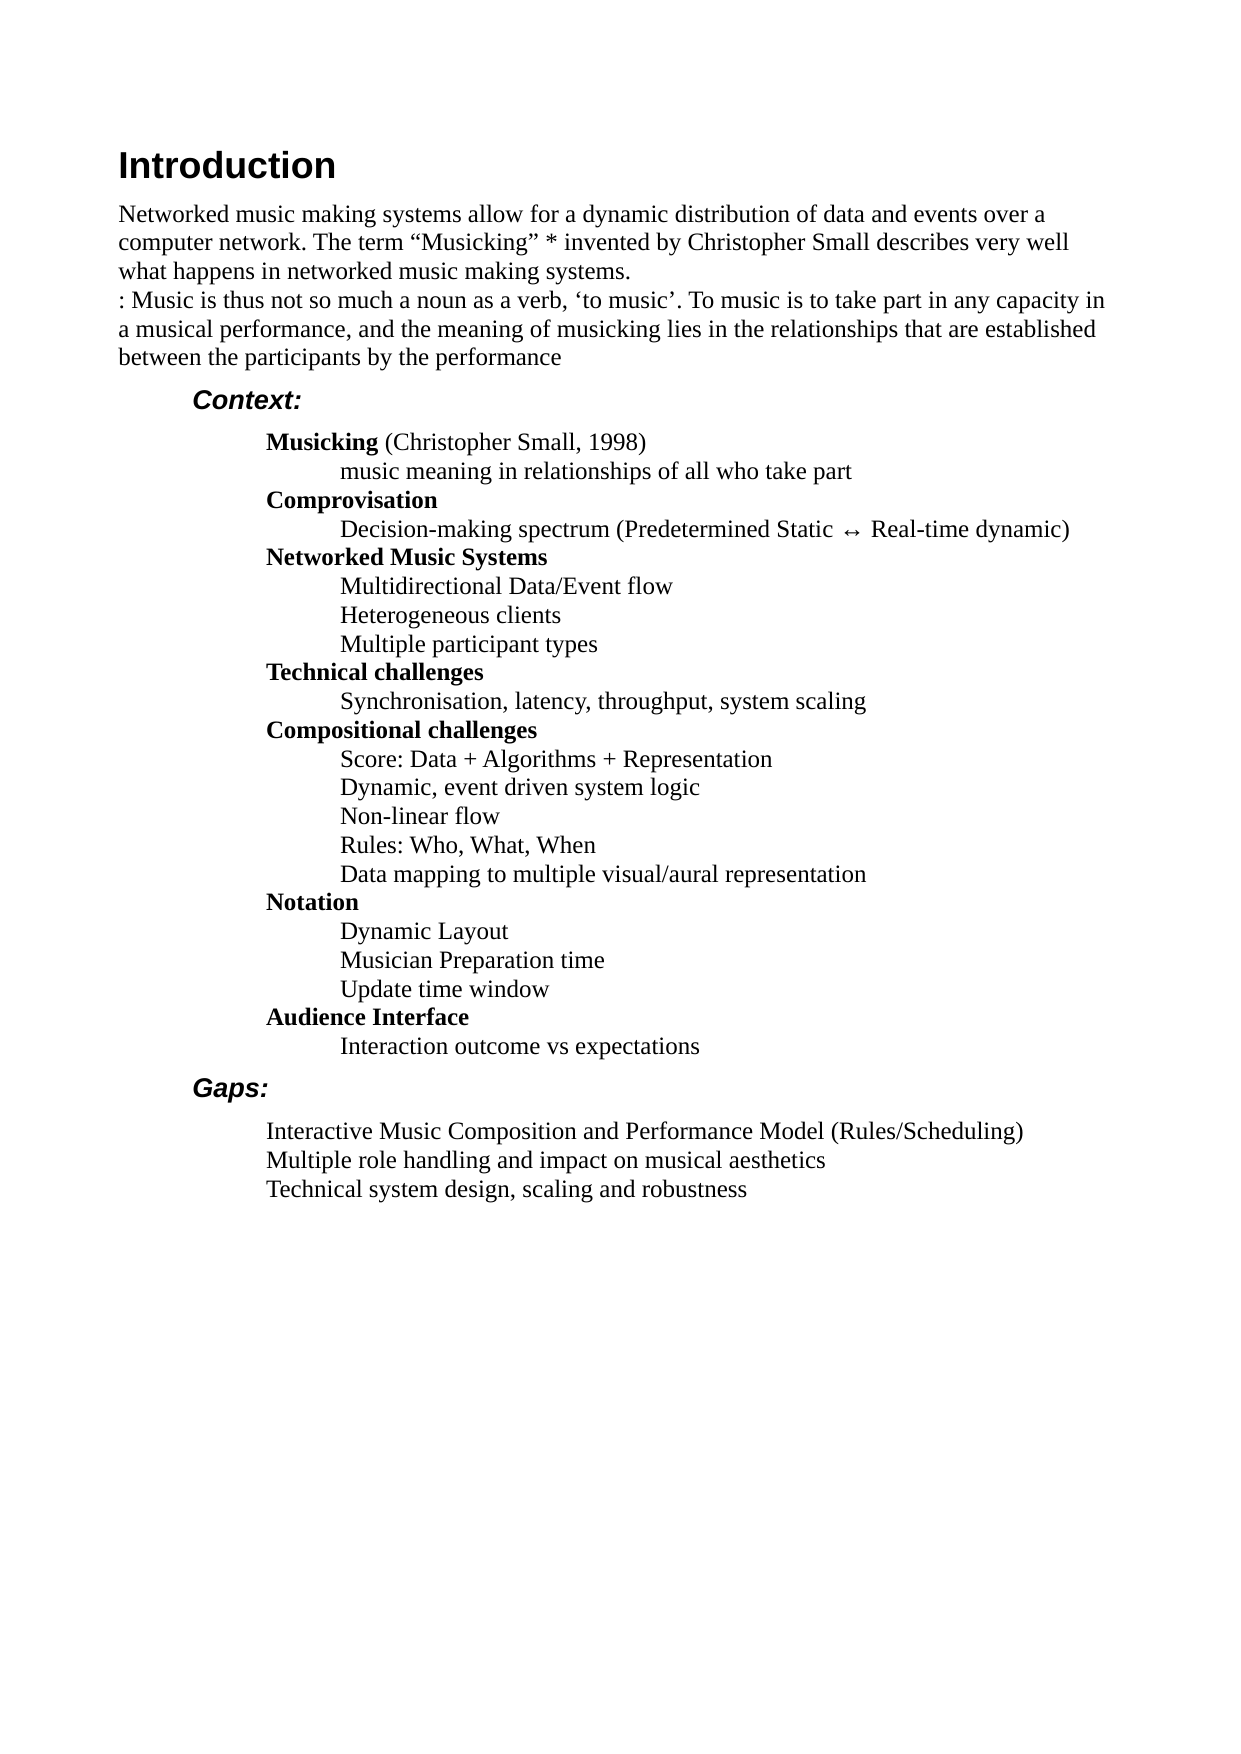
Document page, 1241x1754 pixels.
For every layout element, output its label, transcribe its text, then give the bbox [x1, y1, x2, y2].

text music meaning in relationships of all who take part [192, 456, 1122, 485]
text Data mapping to multiple visual/aural representation [266, 859, 1122, 887]
text Dynamic, event driven system logic [266, 772, 1122, 801]
text Update time window [266, 974, 1122, 1002]
text Score: Data + Algorithms + Representation [266, 744, 1122, 772]
text Multiple role handling and impact on musical aesthetics [192, 1145, 1122, 1174]
text Multiple participant types [266, 629, 1122, 657]
text Musicking (Christopher Small, 1998) [192, 427, 1122, 456]
text Dynamic Layout [266, 916, 1122, 945]
text Networked music making systems allow for a dynamic distribution of data and events over a computer network. The term “Musicking” * invented by Christopher Small describes very well what happens in networked music making systems. [118, 199, 1122, 285]
subtitle Context: [118, 384, 1122, 415]
text Multidirectional Data/Event flow [266, 571, 1122, 600]
text Comprovisation [192, 485, 1122, 514]
text Compositional challenges [266, 715, 1122, 744]
subtitle Gaps: [118, 1072, 1122, 1104]
text : Music is thus not so much a noun as a verb, ‘to music’. To music is to take part in any capacity in a musical performance, and the meaning of musicking lies in the relationships that are established between the participants by the performance [118, 285, 1122, 371]
text Interactive Music Composition and Performance Model (Rules/Scheduling) [192, 1116, 1122, 1145]
text Audience Interface [266, 1002, 1122, 1031]
text Networked Music Systems [192, 542, 1122, 571]
text Notation [266, 887, 1122, 916]
text Rules: Who, What, When [266, 830, 1122, 859]
text Technical challenges [266, 657, 1122, 686]
text Decision-making spectrum (Predetermined Static ↔ Real-time dynamic) [192, 514, 1122, 542]
text Heterogeneous clients [266, 600, 1122, 629]
text Synchronisation, latency, throughput, system scaling [266, 686, 1122, 715]
text Interaction outcome vs expectations [266, 1031, 1122, 1060]
text Technical system design, scaling and robustness [192, 1174, 1122, 1202]
text Musician Preparation time [266, 945, 1122, 974]
text Non-linear flow [266, 801, 1122, 830]
subtitle Introduction [118, 143, 1122, 186]
